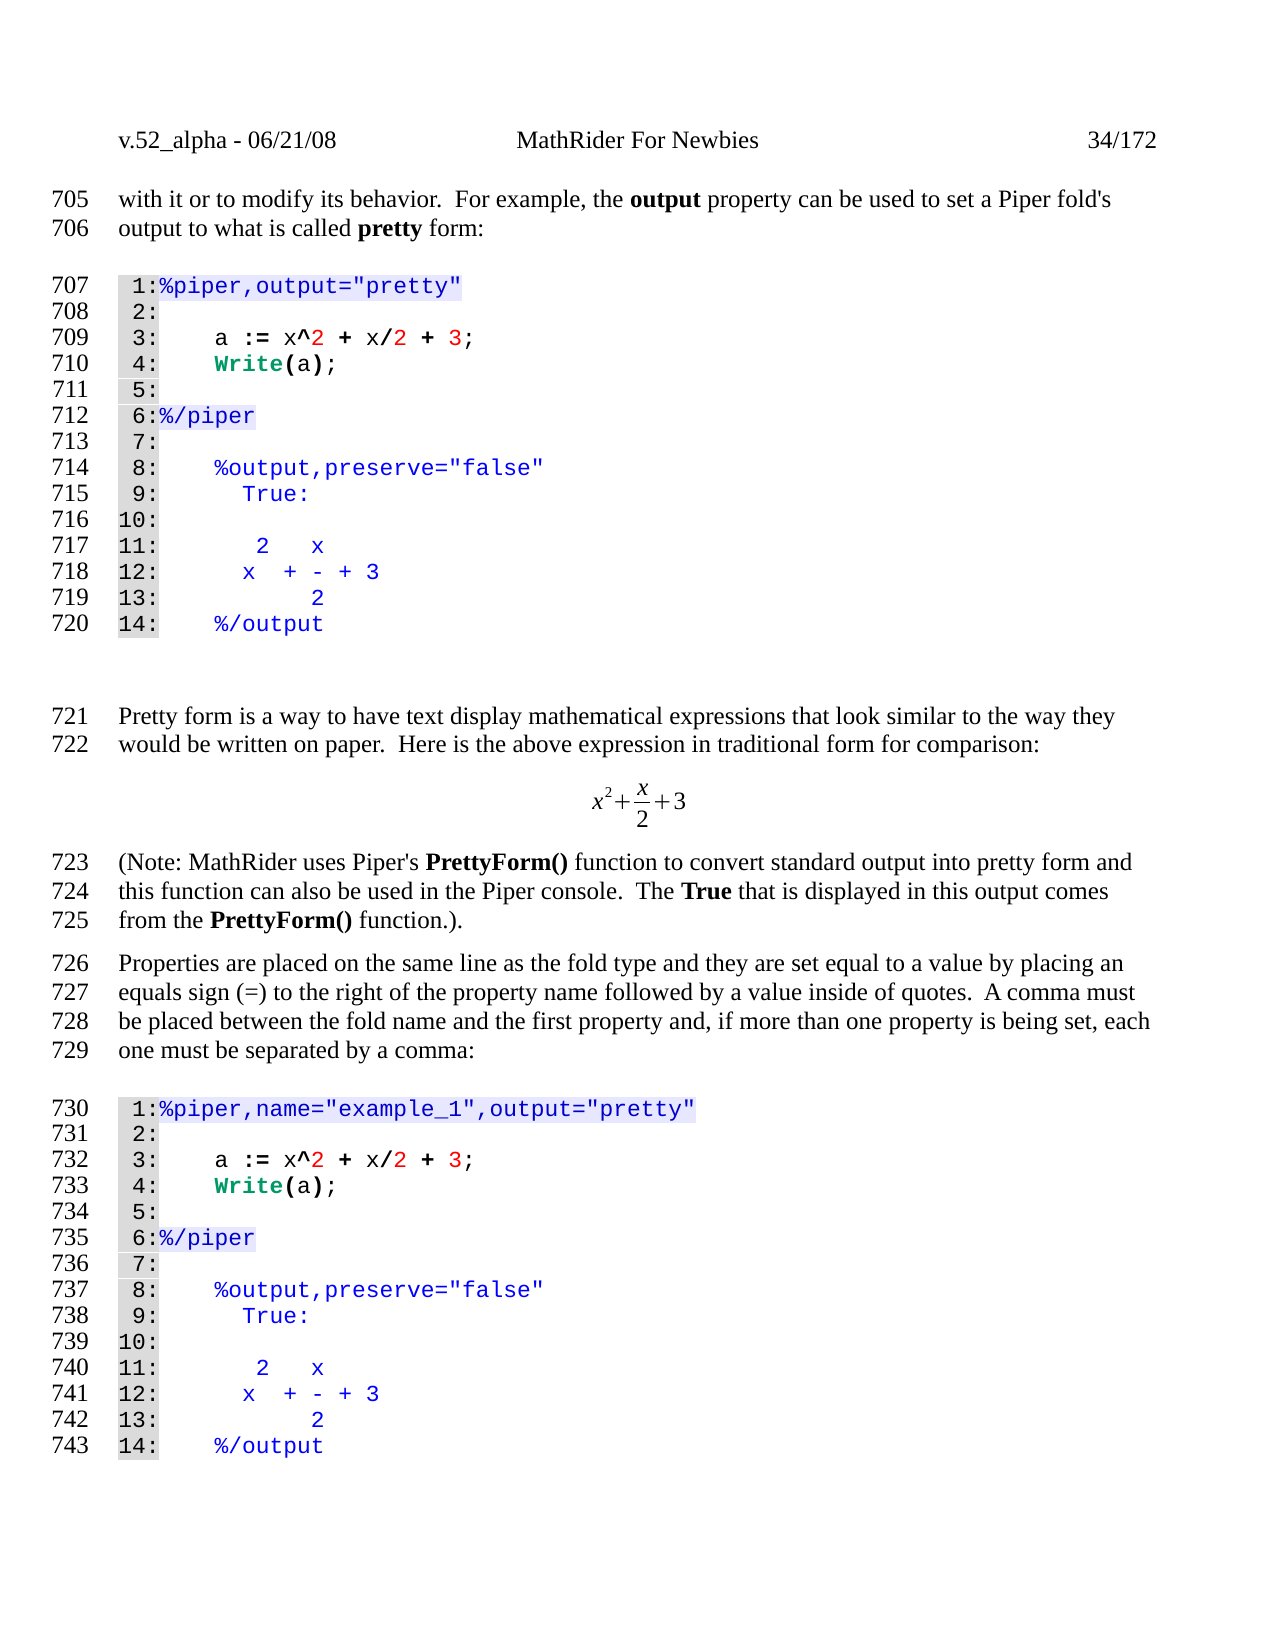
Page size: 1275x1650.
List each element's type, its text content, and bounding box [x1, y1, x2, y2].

text 11: 2 x [118, 1356, 1157, 1382]
text 12: x + - + 3 [118, 1382, 1157, 1408]
text 9: True: [118, 1304, 1157, 1330]
text 10: [118, 1330, 1157, 1356]
text 11: 2 x [118, 534, 1157, 560]
text 6:%/piper [118, 1227, 1157, 1252]
text 3: a := x^2 + x/2 + 3; [118, 327, 1157, 353]
text 5: [118, 378, 1157, 404]
text 8: %output,preserve="false" [118, 1278, 1157, 1304]
text 1:%piper,name="example_1",output="pretty" [118, 1097, 1157, 1123]
text Properties are placed on the same line as the fold type and they are set equal to a value by placing an equals sign (=) to the right of the property name followed by a value inside of quotes. A comma must be placed between the fold name and the first property and, if more than one property is being set, each one must be separated by a comma: [118, 948, 1157, 1063]
text 3: a := x^2 + x/2 + 3; [118, 1149, 1157, 1175]
text 12: x + - + 3 [118, 560, 1157, 586]
text 4: Write(a); [118, 353, 1157, 378]
text 4: Write(a); [118, 1175, 1157, 1201]
text 13: 2 [118, 1408, 1157, 1434]
text (Note: MathRider uses Piper's PrettyForm() function to convert standard output into pretty form and this function can also be used in the Piper console. The True that is displayed in this output comes from the PrettyForm() function.). [118, 847, 1157, 933]
text 13: 2 [118, 586, 1157, 612]
text Pretty form is a way to have text display mathematical expressions that look similar to the way they would be written on paper. Here is the above expression in traditional form for comparison: [118, 701, 1157, 758]
text 1:%piper,output="pretty" [118, 275, 1157, 301]
text 7: [118, 1252, 1157, 1278]
text 9: True: [118, 482, 1157, 508]
text 14: %/output [118, 1434, 1157, 1460]
text 10: [118, 508, 1157, 534]
text 8: %output,preserve="false" [118, 456, 1157, 482]
text 14: %/output [118, 612, 1157, 638]
text 2: [118, 1123, 1157, 1149]
text with it or to modify its behavior. For example, the output property can be used to set a Piper fold's output to what is called pretty form: [118, 184, 1157, 241]
text 2: [118, 301, 1157, 327]
text 6:%/piper [118, 404, 1157, 430]
text 7: [118, 430, 1157, 456]
text 5: [118, 1201, 1157, 1227]
